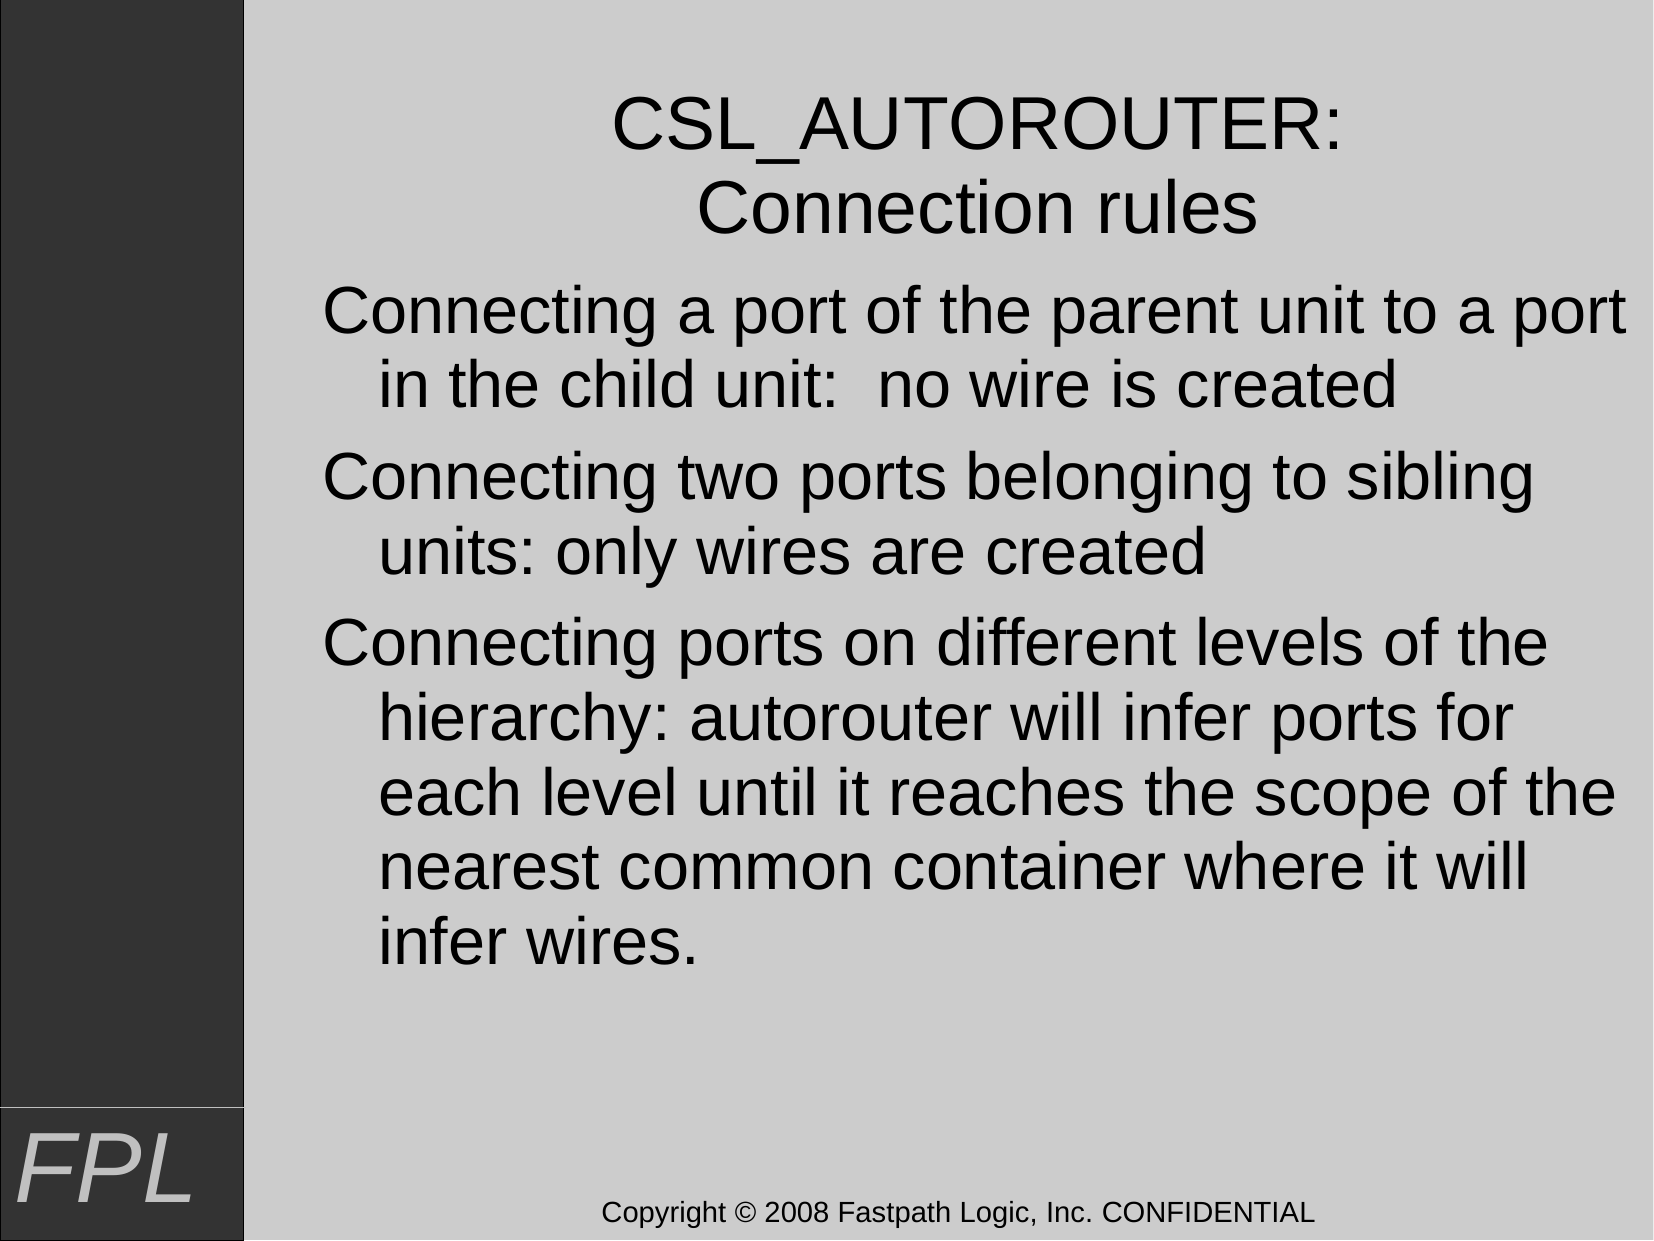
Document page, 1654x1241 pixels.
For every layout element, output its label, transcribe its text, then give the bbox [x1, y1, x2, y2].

list Connecting a port of the parent unit to a port in the child unit: no wire is created Connecting two ports belonging to sibling units: only wires are created Connecting ports on different levels of the hierarchy: autorouter will infer ports for each level until it reaches the scope of the nearest common container where it will infer wires. [322, 272, 1635, 1200]
title CSL_AUTOROUTER: Connection rules [427, 53, 1530, 272]
